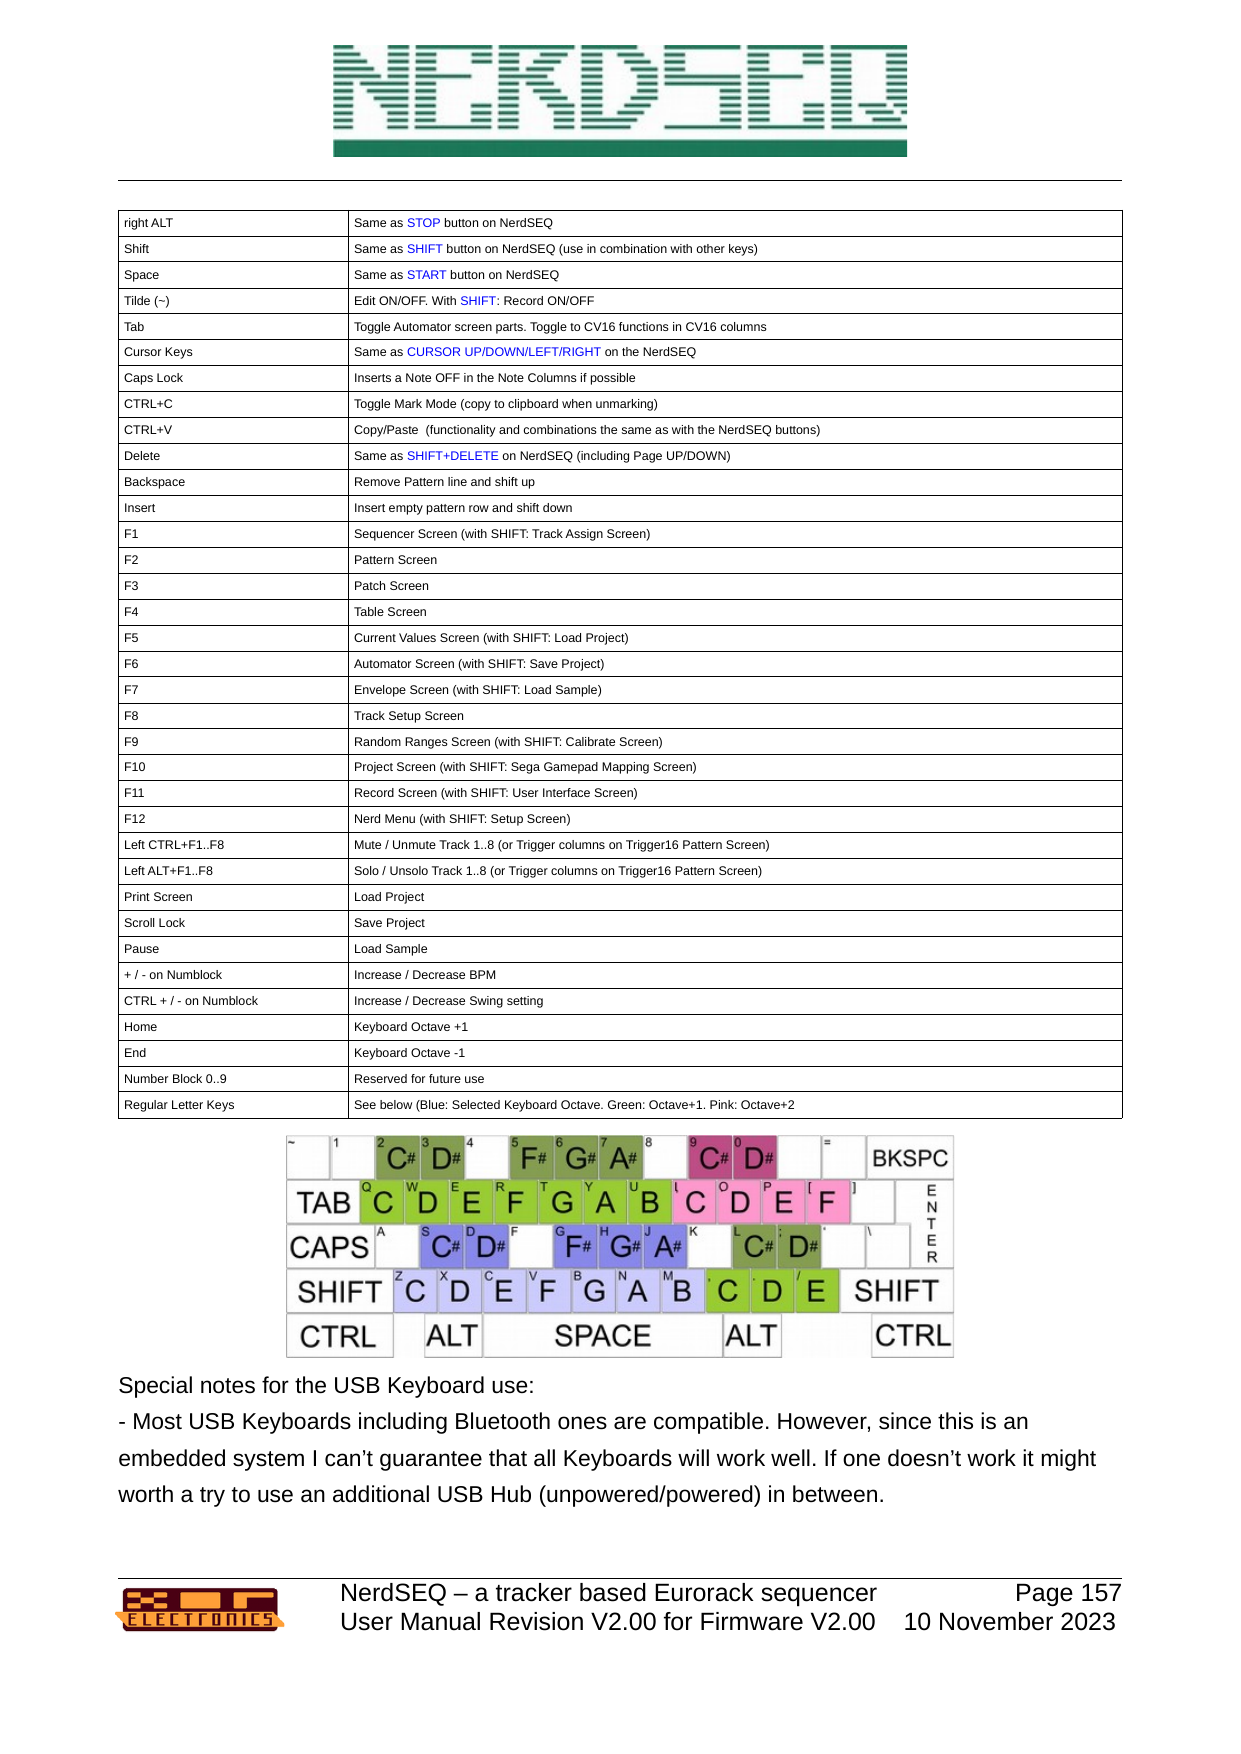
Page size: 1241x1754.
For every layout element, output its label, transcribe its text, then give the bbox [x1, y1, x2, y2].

table_cell Backspace [119, 470, 348, 495]
table_cell Number Block 0..9 [119, 1067, 348, 1091]
table_cell Solo / Unsolo Track 1..8 (or Trigger columns on Trigger16 Pattern Screen) [349, 859, 1122, 884]
table_cell Pattern Screen [349, 548, 1122, 573]
table_cell Increase / Decrease Swing setting [349, 989, 1122, 1014]
table_cell Cursor Keys [119, 340, 348, 365]
table_cell Same as SHIFT button on NerdSEQ (use in combination with other keys) [349, 237, 1122, 261]
table_cell Space [119, 262, 348, 287]
table_cell Table Screen [349, 600, 1122, 624]
table_cell F9 [119, 729, 348, 754]
table_cell + / - on Numblock [119, 963, 348, 988]
table_cell F12 [119, 807, 348, 832]
table_cell Same as START button on NerdSEQ [349, 262, 1122, 287]
table_cell Delete [119, 444, 348, 469]
table_cell F5 [119, 626, 348, 651]
table_cell Keyboard Octave +1 [349, 1015, 1122, 1039]
table_cell Inserts a Note OFF in the Note Columns if possible [349, 366, 1122, 391]
table_cell Shift [119, 237, 348, 261]
table_cell Nerd Menu (with SHIFT: Setup Screen) [349, 807, 1122, 832]
table_cell CTRL+C [119, 392, 348, 417]
table_cell Same as CURSOR UP/DOWN/LEFT/RIGHT on the NerdSEQ [349, 340, 1122, 365]
table_cell Print Screen [119, 885, 348, 910]
table_cell F2 [119, 548, 348, 573]
table_cell Sequencer Screen (with SHIFT: Track Assign Screen) [349, 522, 1122, 547]
table_cell Left ALT+F1..F8 [119, 859, 348, 884]
picture [286, 1135, 955, 1358]
table_cell Toggle Mark Mode (copy to clipboard when unmarking) [349, 392, 1122, 417]
table_cell Reserved for future use [349, 1067, 1122, 1091]
table_cell CTRL+V [119, 418, 348, 443]
table_cell Copy/Paste (functionality and combinations the same as with the NerdSEQ buttons) [349, 418, 1122, 443]
table_cell Pause [119, 937, 348, 962]
table_cell Random Ranges Screen (with SHIFT: Calibrate Screen) [349, 729, 1122, 754]
table_cell Load Project [349, 885, 1122, 910]
table_cell F4 [119, 600, 348, 624]
table_cell Same as SHIFT+DELETE on NerdSEQ (including Page UP/DOWN) [349, 444, 1122, 469]
table_cell Edit ON/OFF. With SHIFT: Record ON/OFF [349, 289, 1122, 313]
table_cell F3 [119, 574, 348, 599]
table_cell Load Sample [349, 937, 1122, 962]
table_cell F8 [119, 704, 348, 728]
table_cell Insert empty pattern row and shift down [349, 496, 1122, 521]
table_cell F1 [119, 522, 348, 547]
table_cell Current Values Screen (with SHIFT: Load Project) [349, 626, 1122, 651]
text Special notes for the USB Keyboard use: [118, 1372, 1122, 1398]
table_cell Same as STOP button on NerdSEQ [349, 211, 1122, 236]
table_cell Increase / Decrease BPM [349, 963, 1122, 988]
table_cell End [119, 1041, 348, 1066]
table_cell Automator Screen (with SHIFT: Save Project) [349, 652, 1122, 676]
table_cell Tilde (~) [119, 289, 348, 313]
table_cell Remove Pattern line and shift up [349, 470, 1122, 495]
table_cell CTRL + / - on Numblock [119, 989, 348, 1014]
table_cell Toggle Automator screen parts. Toggle to CV16 functions in CV16 columns [349, 314, 1122, 339]
table_cell See below (Blue: Selected Keyboard Octave. Green: Octave+1. Pink: Octave+2 [349, 1092, 1122, 1117]
table_cell Regular Letter Keys [119, 1092, 348, 1117]
table_cell Home [119, 1015, 348, 1039]
table_cell Project Screen (with SHIFT: Sega Gamepad Mapping Screen) [349, 755, 1122, 780]
table_cell Caps Lock [119, 366, 348, 391]
table_cell Mute / Unmute Track 1..8 (or Trigger columns on Trigger16 Pattern Screen) [349, 833, 1122, 858]
table_cell Save Project [349, 911, 1122, 936]
table_cell F6 [119, 652, 348, 676]
table_cell Keyboard Octave -1 [349, 1041, 1122, 1066]
table_cell Scroll Lock [119, 911, 348, 936]
table_cell Track Setup Screen [349, 704, 1122, 728]
table_cell F10 [119, 755, 348, 780]
table_cell Left CTRL+F1..F8 [119, 833, 348, 858]
picture [115, 1584, 285, 1634]
table_cell Record Screen (with SHIFT: User Interface Screen) [349, 781, 1122, 806]
table_cell F11 [119, 781, 348, 806]
table_cell Envelope Screen (with SHIFT: Load Sample) [349, 677, 1122, 702]
picture [333, 45, 908, 157]
table_cell Patch Screen [349, 574, 1122, 599]
table_cell Tab [119, 314, 348, 339]
table_cell Insert [119, 496, 348, 521]
table_cell right ALT [119, 211, 348, 236]
text - Most USB Keyboards including Bluetooth ones are compatible. However, since this is an embedded system I can’t guarantee that all Keyboards will work well. If one doesn’t work it might worth a try to use an additional USB Hub (unpowered/powered) in between. [118, 1408, 1122, 1507]
table_cell F7 [119, 677, 348, 702]
